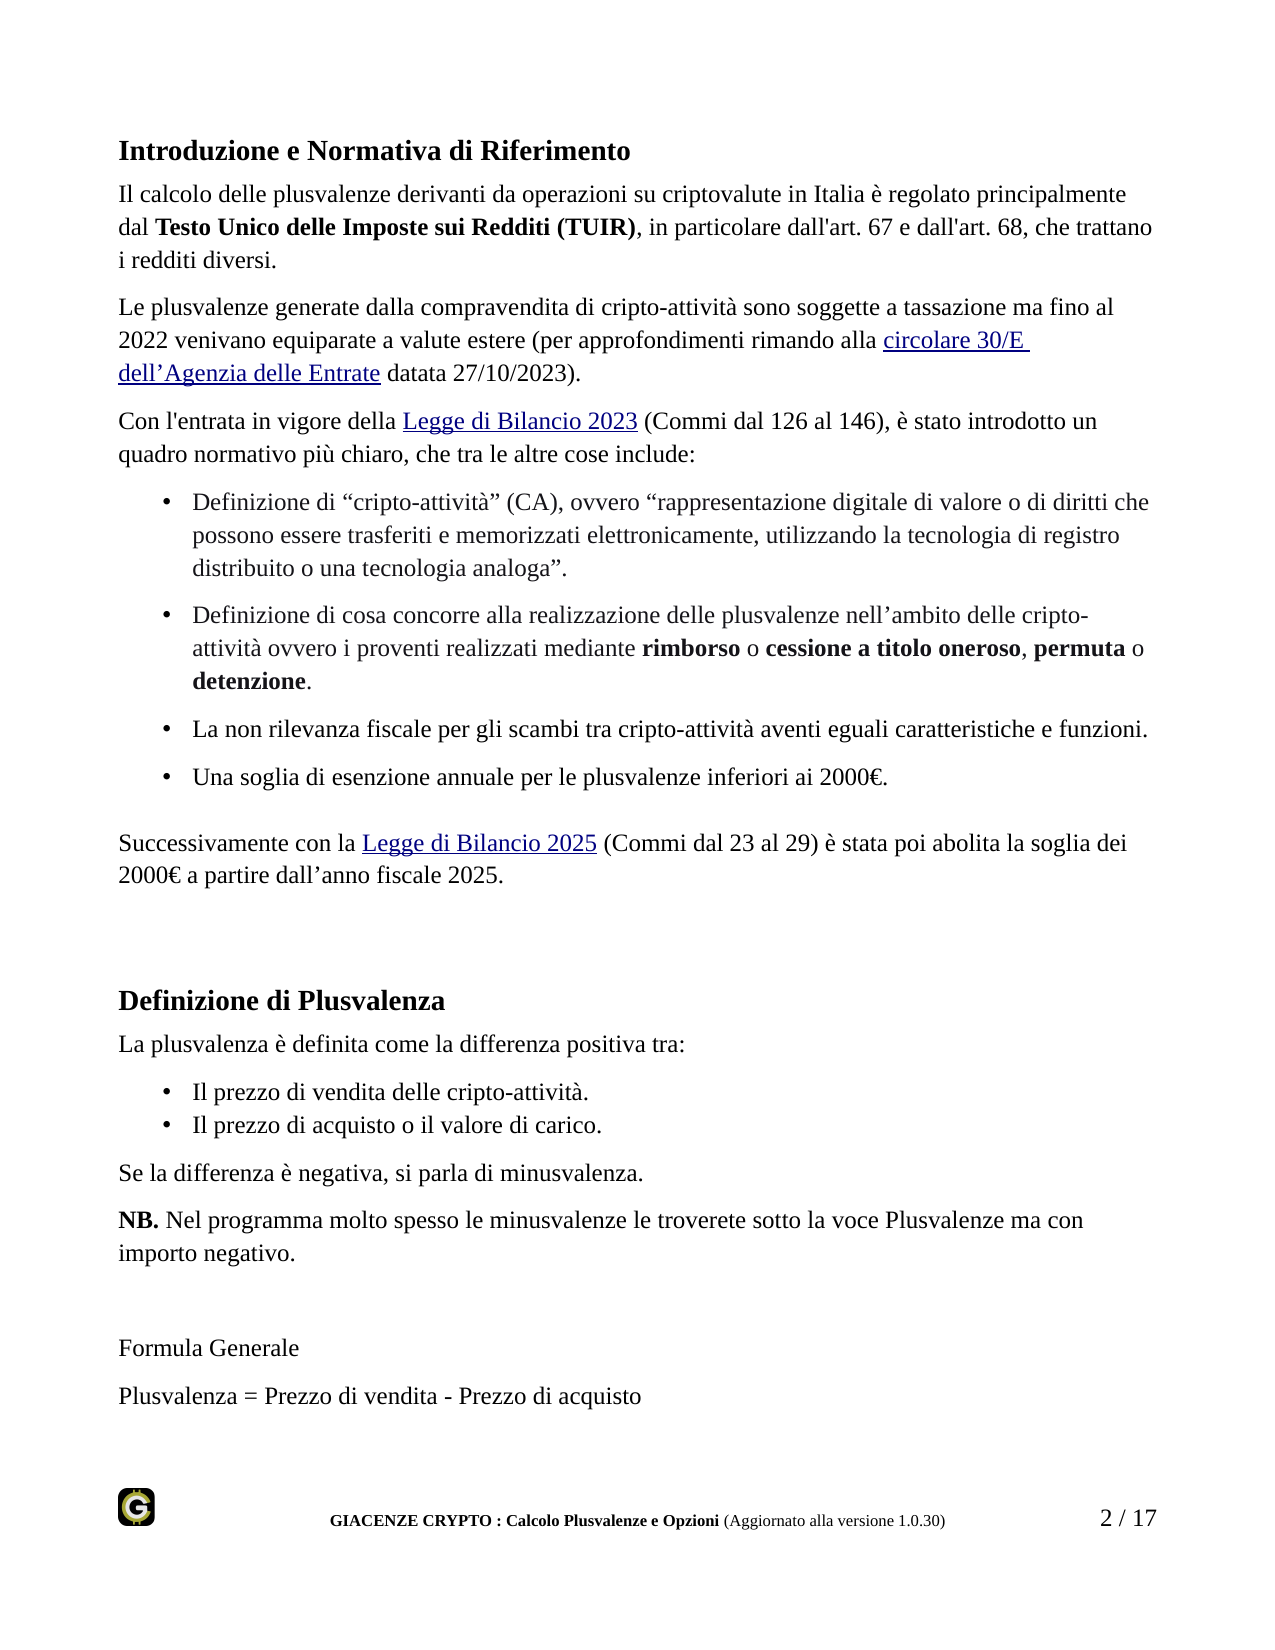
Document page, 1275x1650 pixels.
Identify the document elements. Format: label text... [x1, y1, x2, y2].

list Il prezzo di vendita delle cripto-attività. [162, 1077, 1157, 1106]
text Con l'entrata in vigore della Legge di Bilancio 2023 (Commi dal 126 al 146), è stato introdotto un quadro normativo più chiaro, che tra le altre cose include: [118, 406, 1157, 468]
text Plusvalenza = Prezzo di vendita - Prezzo di acquisto [118, 1381, 1157, 1410]
list La non rilevanza fiscale per gli scambi tra cripto-attività aventi eguali caratteristiche e funzioni. [162, 714, 1157, 743]
text Le plusvalenze generate dalla compravendita di cripto-attività sono soggette a tassazione ma fino al 2022 venivano equiparate a valute estere (per approfondimenti rimando alla circolare 30/E dell’Agenzia delle Entrate datata 27/10/2023). [118, 292, 1157, 387]
list Definizione di “cripto-attività” (CA), ovvero “rappresentazione digitale di valore o di diritti che possono essere trasferiti e memorizzati elettronicamente, utilizzando la tecnologia di registro distribuito o una tecnologia analoga”. [162, 487, 1157, 581]
text Successivamente con la Legge di Bilancio 2025 (Commi dal 23 al 29) è stata poi abolita la soglia dei 2000€ a partire dall’anno fiscale 2025. [118, 828, 1157, 889]
list Il prezzo di acquisto o il valore di carico. [162, 1110, 1157, 1139]
text Se la differenza è negativa, si parla di minusvalenza. [118, 1158, 1157, 1186]
text Formula Generale [118, 1333, 1157, 1362]
text La plusvalenza è definita come la differenza positiva tra: [118, 1029, 1157, 1058]
list Una soglia di esenzione annuale per le plusvalenze inferiori ai 2000€. [162, 762, 1157, 790]
subtitle Introduzione e Normativa di Riferimento [118, 133, 1157, 166]
picture [118, 1488, 155, 1526]
list Definizione di cosa concorre alla realizzazione delle plusvalenze nell’ambito delle cripto-attività ovvero i proventi realizzati mediante rimborso o cessione a titolo oneroso, permuta o detenzione. [162, 600, 1157, 695]
subtitle Definizione di Plusvalenza [118, 983, 1157, 1017]
text NB. Nel programma molto spesso le minusvalenze le troverete sotto la voce Plusvalenze ma con importo negativo. [118, 1205, 1157, 1267]
text Il calcolo delle plusvalenze derivanti da operazioni su criptovalute in Italia è regolato principalmente dal Testo Unico delle Imposte sui Redditi (TUIR), in particolare dall'art. 67 e dall'art. 68, che trattano i redditi diversi. [118, 179, 1157, 273]
